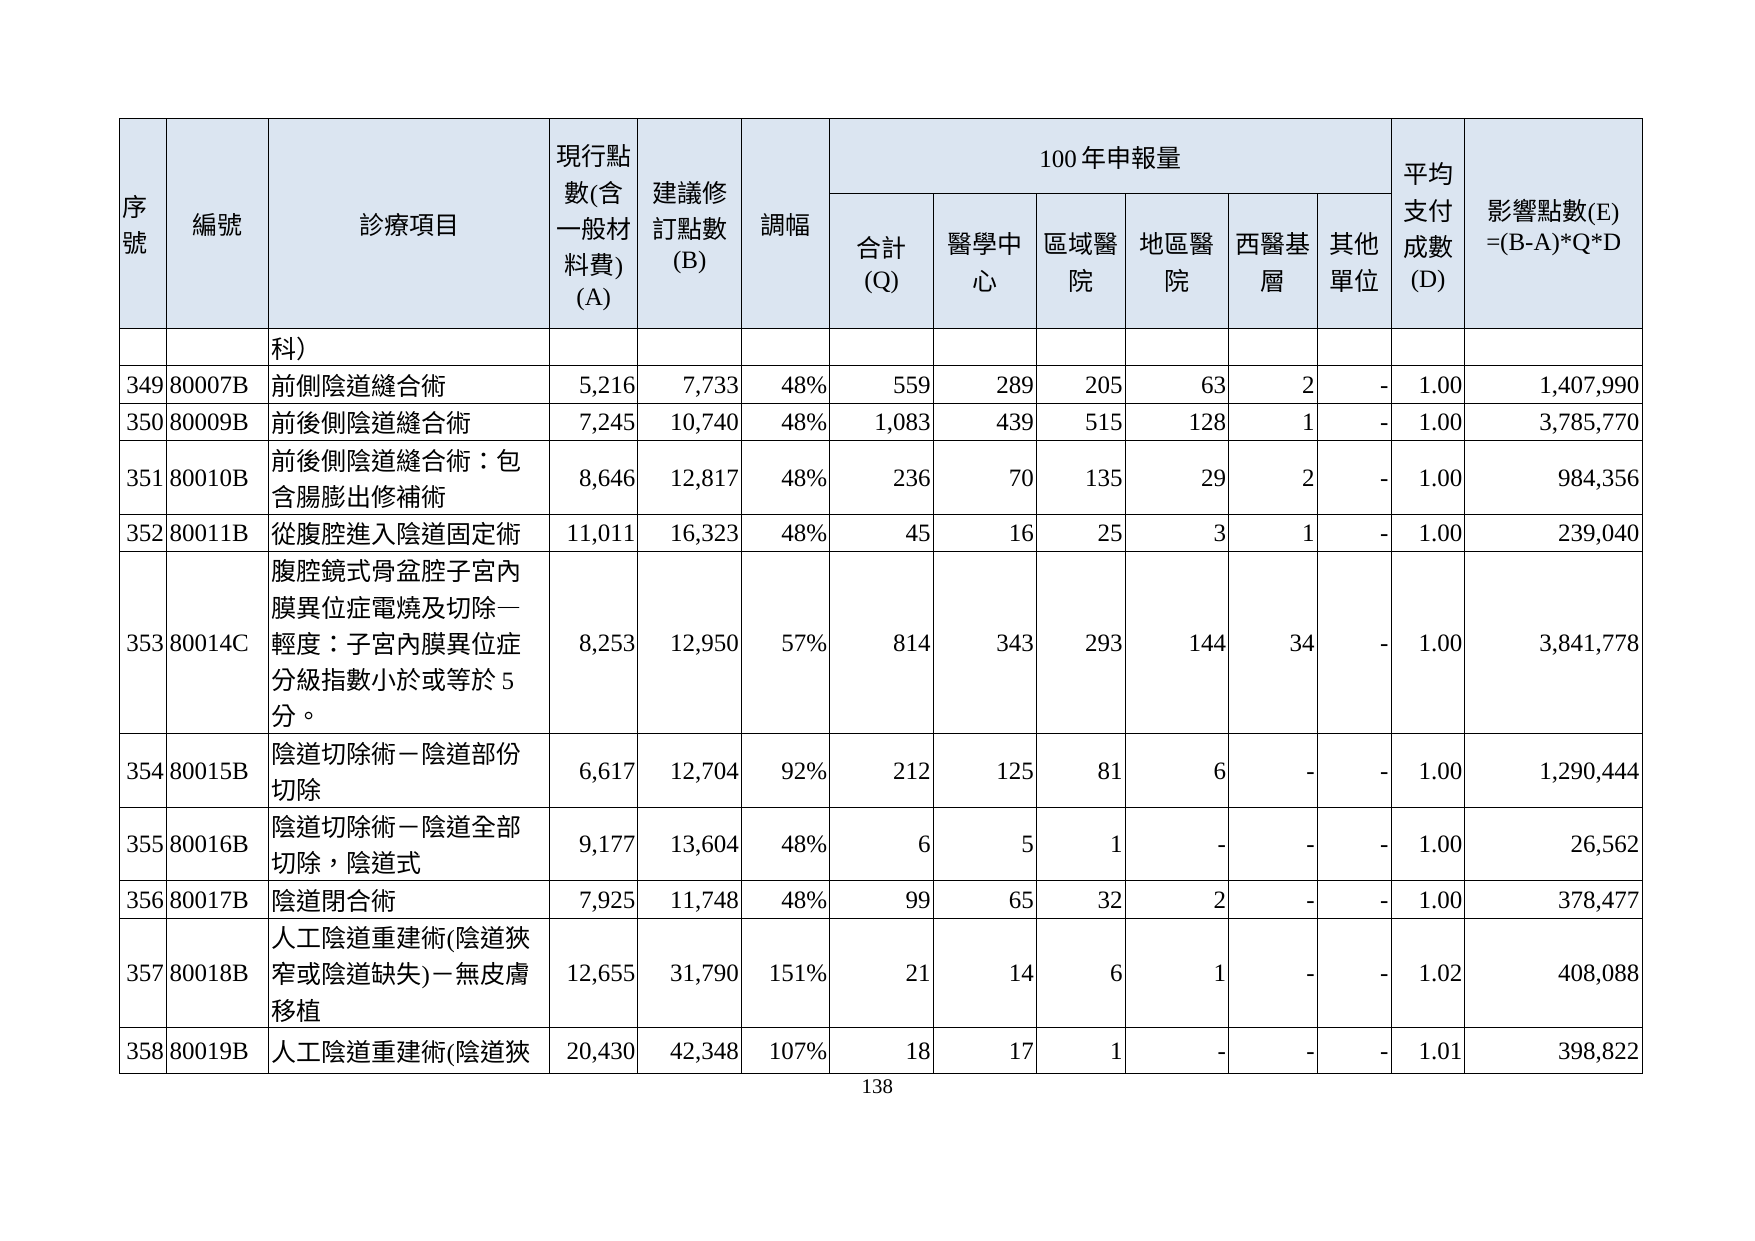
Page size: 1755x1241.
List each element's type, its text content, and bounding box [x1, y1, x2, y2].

table_cell 5,216 [550, 366, 637, 403]
table_cell 99 [830, 881, 933, 917]
table_cell 3 [1126, 515, 1228, 551]
table_cell 65 [934, 881, 1036, 917]
table_cell 135 [1037, 441, 1125, 513]
table_cell 343 [934, 552, 1036, 733]
table_cell 1.00 [1392, 366, 1464, 403]
table_cell - [1229, 919, 1317, 1027]
table_cell - [1318, 808, 1391, 880]
table_cell 1,083 [830, 404, 933, 440]
table_cell 2 [1229, 366, 1317, 403]
table_header 編號 [167, 119, 268, 328]
table_cell 其他單位 [1318, 194, 1391, 328]
table_cell 16 [934, 515, 1036, 551]
table_cell 6 [830, 808, 933, 880]
table_cell 地區醫院 [1126, 194, 1228, 328]
table_cell 354 [120, 734, 166, 807]
table_cell 1.00 [1392, 734, 1464, 807]
table_cell 1.00 [1392, 881, 1464, 917]
table_cell 醫學中心 [934, 194, 1036, 328]
table_cell 48% [742, 515, 829, 551]
table_cell 陰道切除術－陰道部份切除 [269, 734, 549, 807]
table_cell - [1318, 329, 1391, 365]
table_cell - [1126, 1028, 1228, 1073]
table_cell 559 [830, 366, 933, 403]
table_cell 151% [742, 919, 829, 1027]
table_cell 355 [120, 808, 166, 880]
table_cell - [1318, 366, 1391, 403]
table_header 序號 [120, 119, 166, 328]
table_cell 57% [742, 552, 829, 733]
table_cell - [1318, 441, 1391, 513]
table_cell 1 [1229, 404, 1317, 440]
table_cell 陰道閉合術 [269, 881, 549, 917]
table_cell 3,841,778 [1465, 552, 1642, 733]
table_cell 11,011 [550, 515, 637, 551]
table_cell 293 [1037, 552, 1125, 733]
table_cell 80011B [167, 515, 268, 551]
table_cell 3,785,770 [1465, 404, 1642, 440]
table_header 建議修訂點數(B) [638, 119, 741, 328]
table_cell 80014C [167, 552, 268, 733]
table_cell 7,245 [550, 404, 637, 440]
table_cell 814 [830, 552, 933, 733]
table_cell 31,790 [638, 919, 741, 1027]
table_cell 48% [742, 366, 829, 403]
table_cell 9,177 [550, 808, 637, 880]
table_cell - [1318, 919, 1391, 1027]
table_cell 1.00 [1392, 552, 1464, 733]
table_cell 1.00 [1392, 808, 1464, 880]
table_cell 80007B [167, 366, 268, 403]
table_cell 212 [830, 734, 933, 807]
table_cell - [1318, 515, 1391, 551]
table_cell 前後側陰道縫合術：包含腸膨出修補術 [269, 441, 549, 513]
table_cell 從腹腔進入陰道固定術 [269, 515, 549, 551]
table_cell 42,348 [638, 1028, 741, 1073]
table_cell 1.00 [1392, 441, 1464, 513]
table_cell 80015B [167, 734, 268, 807]
table_cell 48% [742, 808, 829, 880]
table_cell 353 [120, 552, 166, 733]
table_header 調幅 [742, 119, 829, 328]
table_cell [638, 329, 741, 365]
table_cell 80009B [167, 404, 268, 440]
table_cell 6,617 [550, 734, 637, 807]
table_cell 352 [120, 515, 166, 551]
table_cell - [1318, 404, 1391, 440]
table_cell 12,655 [550, 919, 637, 1027]
table_cell 80016B [167, 808, 268, 880]
table_header 100年申報量 [830, 119, 1391, 193]
table_cell 34 [1229, 552, 1317, 733]
table_cell 2 [1126, 881, 1228, 917]
table_cell 8,646 [550, 441, 637, 513]
table_cell 128 [1126, 404, 1228, 440]
table_cell 356 [120, 881, 166, 917]
table_cell 7,925 [550, 881, 637, 917]
table_cell 1.02 [1392, 919, 1464, 1027]
table_cell 1,407,990 [1465, 366, 1642, 403]
table_cell 80019B [167, 1028, 268, 1073]
table_cell 70 [934, 441, 1036, 513]
table_cell 357 [120, 919, 166, 1027]
table_cell - [1318, 734, 1391, 807]
table_cell 西醫基層 [1229, 194, 1317, 328]
table_cell 26,562 [1465, 808, 1642, 880]
table_cell 人工陰道重建術(陰道狹窄或陰道缺失)－無皮膚移植 [269, 919, 549, 1027]
table_cell [120, 329, 166, 365]
table_cell 7,733 [638, 366, 741, 403]
table_cell 48% [742, 441, 829, 513]
table_cell 16,323 [638, 515, 741, 551]
table_cell 398,822 [1465, 1028, 1642, 1073]
table_cell 2 [1229, 441, 1317, 513]
table_cell 32 [1037, 881, 1125, 917]
table_cell 25 [1037, 515, 1125, 551]
table_cell 125 [934, 734, 1036, 807]
table_cell 17 [934, 1028, 1036, 1073]
table_cell 前後側陰道縫合術 [269, 404, 549, 440]
table_cell - [1229, 881, 1317, 917]
table_cell 1 [1037, 1028, 1125, 1073]
table_cell 289 [934, 366, 1036, 403]
table_cell - [1126, 808, 1228, 880]
table_cell 合計 (Q) [830, 194, 933, 328]
table_cell 81 [1037, 734, 1125, 807]
table_cell 378,477 [1465, 881, 1642, 917]
table_header 平均支付成數(D) [1392, 119, 1464, 328]
table_cell 349 [120, 366, 166, 403]
table_cell [1229, 329, 1317, 365]
table_cell 205 [1037, 366, 1125, 403]
table_cell 351 [120, 441, 166, 513]
table_cell 1.00 [1392, 515, 1464, 551]
table_cell 1 [1126, 919, 1228, 1027]
table_cell 6 [1126, 734, 1228, 807]
table_cell 腹腔鏡式骨盆腔子宮內膜異位症電燒及切除—輕度：子宮內膜異位症分級指數小於或等於5分。 [269, 552, 549, 733]
table_cell 科） [269, 329, 549, 365]
table_cell - [1318, 1028, 1391, 1073]
table_cell [934, 329, 1036, 365]
table_cell 48% [742, 881, 829, 917]
table_cell 239,040 [1465, 515, 1642, 551]
table_header 診療項目 [269, 119, 549, 328]
table_cell [550, 329, 637, 365]
table_cell 515 [1037, 404, 1125, 440]
table_cell [167, 329, 268, 365]
table_header 影響點數(E) =(B-A)*Q*D [1465, 119, 1642, 328]
table_cell 10,740 [638, 404, 741, 440]
table_cell 陰道切除術－陰道全部切除，陰道式 [269, 808, 549, 880]
table_cell - [1229, 734, 1317, 807]
table_cell 29 [1126, 441, 1228, 513]
table_cell 8,253 [550, 552, 637, 733]
table_cell 人工陰道重建術(陰道狹 [269, 1028, 549, 1073]
table_cell - [1318, 552, 1391, 733]
table_cell 12,704 [638, 734, 741, 807]
table_cell [742, 329, 829, 365]
table_cell - [1318, 881, 1391, 917]
table_header 現行點數(含一般材料費)(A) [550, 119, 637, 328]
table_cell 236 [830, 441, 933, 513]
table_cell 107% [742, 1028, 829, 1073]
table_cell 12,950 [638, 552, 741, 733]
table_cell 1 [1229, 515, 1317, 551]
table_cell 12,817 [638, 441, 741, 513]
table_cell 80017B [167, 881, 268, 917]
table_cell 408,088 [1465, 919, 1642, 1027]
table_cell 1.00 [1392, 404, 1464, 440]
table_cell 144 [1126, 552, 1228, 733]
table_cell 80018B [167, 919, 268, 1027]
table_cell 11,748 [638, 881, 741, 917]
table_cell 前側陰道縫合術 [269, 366, 549, 403]
table_cell 1,290,444 [1465, 734, 1642, 807]
table_cell [1037, 329, 1125, 365]
table_cell 6 [1037, 919, 1125, 1027]
table_cell 13,604 [638, 808, 741, 880]
table_cell 358 [120, 1028, 166, 1073]
table_cell [1465, 329, 1642, 365]
table_cell 350 [120, 404, 166, 440]
table_cell 984,356 [1465, 441, 1642, 513]
table_cell 439 [934, 404, 1036, 440]
table_cell [1126, 329, 1228, 365]
table_cell 1.01 [1392, 1028, 1464, 1073]
table_cell 18 [830, 1028, 933, 1073]
table_cell 區域醫院 [1037, 194, 1125, 328]
table_cell - [1229, 808, 1317, 880]
table_cell [1392, 329, 1464, 365]
table_cell 80010B [167, 441, 268, 513]
table_cell 45 [830, 515, 933, 551]
table_cell [830, 329, 933, 365]
table_cell - [1229, 1028, 1317, 1073]
table_cell 48% [742, 404, 829, 440]
table_cell 63 [1126, 366, 1228, 403]
table_cell 14 [934, 919, 1036, 1027]
table_cell 20,430 [550, 1028, 637, 1073]
table_cell 1 [1037, 808, 1125, 880]
table_cell 5 [934, 808, 1036, 880]
table_cell 92% [742, 734, 829, 807]
table_cell 21 [830, 919, 933, 1027]
